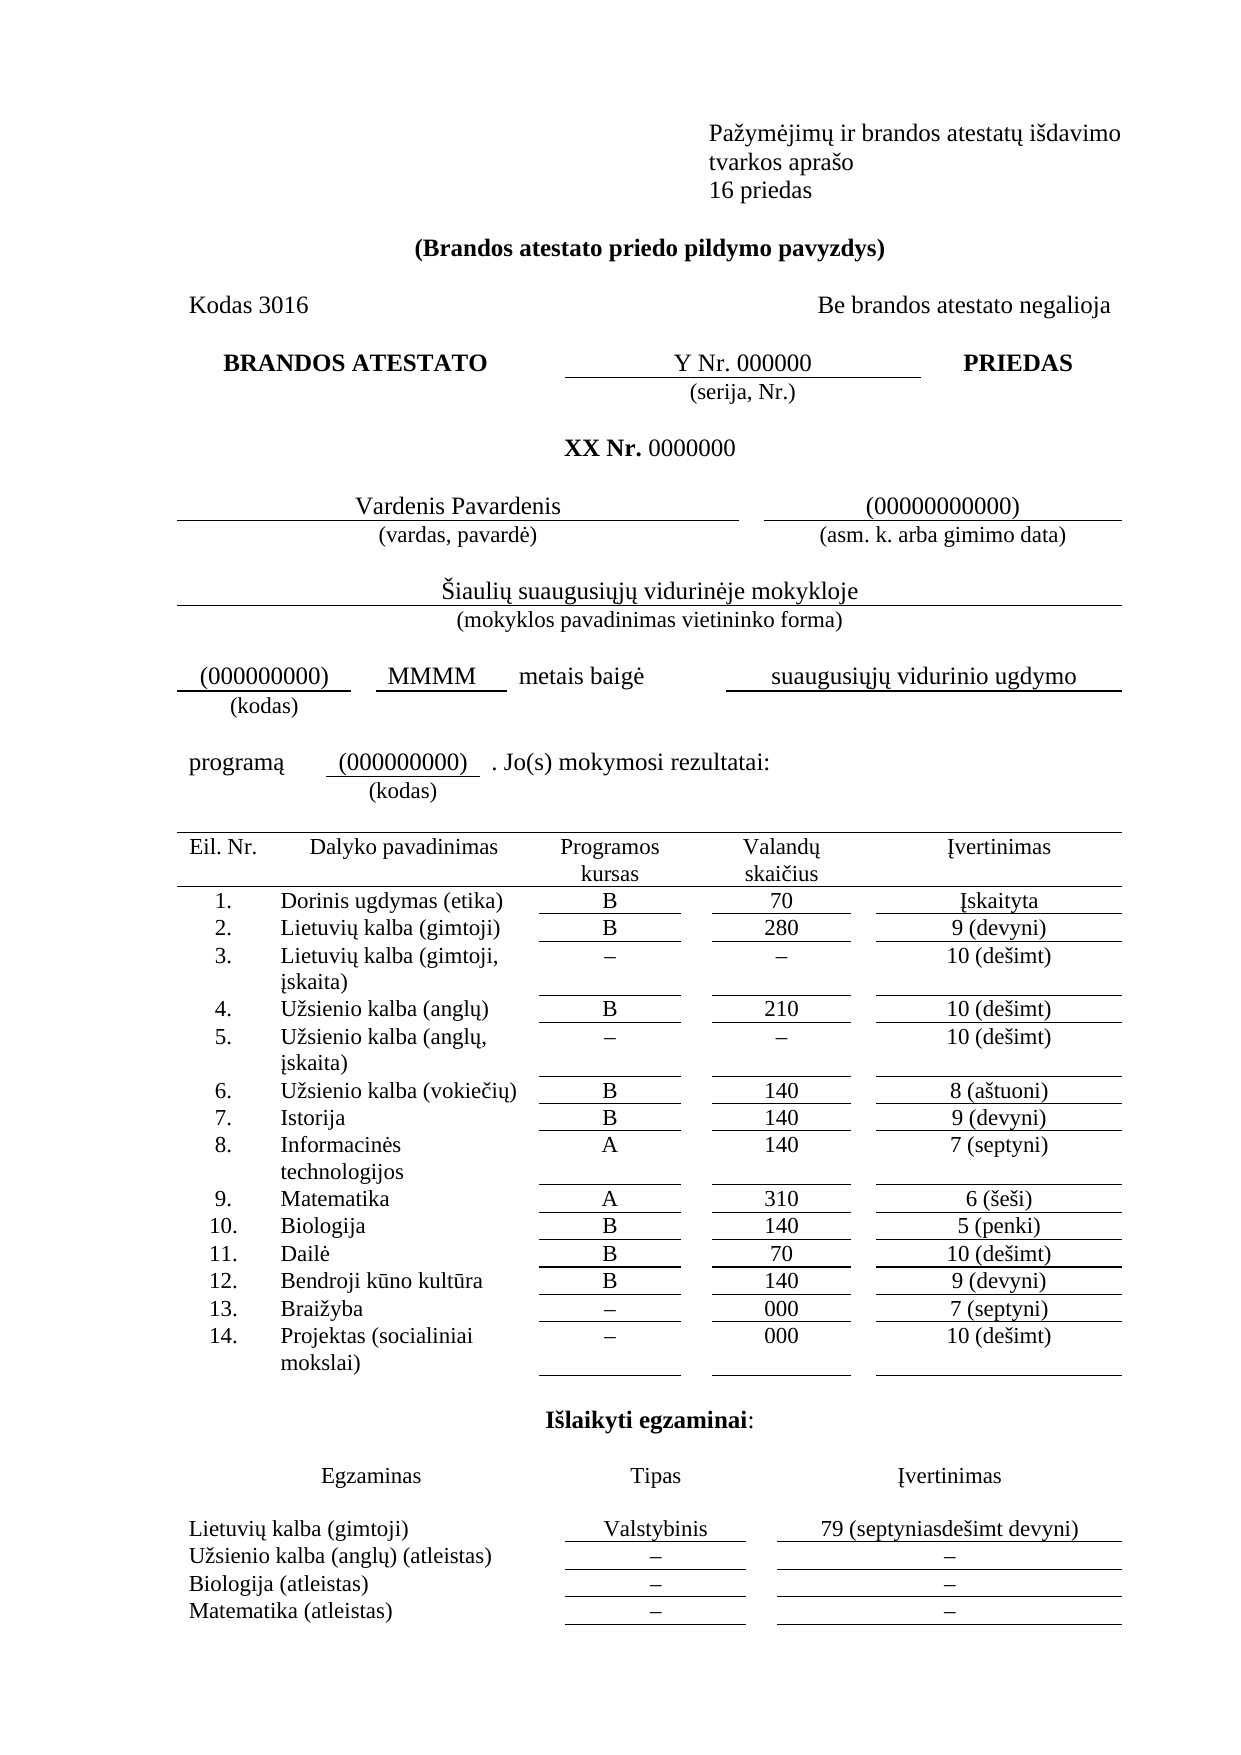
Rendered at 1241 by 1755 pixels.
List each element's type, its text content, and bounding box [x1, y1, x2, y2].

table_cell 140 [712, 1268, 851, 1294]
table_cell Istorija [269, 1103, 538, 1130]
table_header [534, 348, 564, 377]
table_header [921, 348, 952, 377]
table_header Be brandos atestato negalioja [653, 291, 1122, 319]
table_cell B [539, 1104, 681, 1130]
table_cell [681, 1266, 712, 1294]
table_cell – [565, 1570, 746, 1596]
table_cell B [539, 1213, 681, 1239]
table_cell 7 (septyni) [876, 1295, 1122, 1321]
table_cell B [539, 996, 681, 1022]
table_cell [851, 1022, 876, 1076]
table_cell [851, 1103, 876, 1130]
table_cell 70 [712, 887, 851, 913]
table_header Vardenis Pavardenis [177, 491, 738, 520]
text 16 priedas [177, 176, 1122, 204]
table_cell – [539, 1295, 681, 1321]
table_header BRANDOS ATESTATO [177, 348, 533, 377]
table_cell [746, 1515, 777, 1541]
table_cell Bendroji kūno kultūra [269, 1266, 538, 1294]
table_header Valandų skaičius [712, 833, 851, 886]
text XX Nr. 0000000 [177, 433, 1122, 462]
table_cell 13. [177, 1294, 269, 1321]
table_cell [746, 1596, 777, 1623]
table_cell B [539, 1077, 681, 1103]
table_cell [681, 913, 712, 941]
table_cell 2. [177, 913, 269, 941]
table_header Eil. Nr. [177, 833, 269, 886]
text tvarkos aprašo [177, 147, 1122, 176]
table_cell B [539, 1240, 681, 1266]
table_cell – [777, 1570, 1122, 1596]
table_cell (kodas) [326, 777, 480, 803]
table_cell Užsienio kalba (anglų, įskaita) [269, 1022, 538, 1076]
table_cell 10 (dešimt) [876, 996, 1122, 1022]
table_cell 8 (aštuoni) [876, 1077, 1122, 1103]
table_cell 79 (septyniasdešimt devyni) [777, 1515, 1122, 1541]
table_cell 3. [177, 941, 269, 994]
table_header [681, 833, 712, 886]
table_cell [681, 1076, 712, 1103]
table_header (000000000) [177, 661, 351, 690]
table_cell [746, 1569, 777, 1596]
table_cell 1. [177, 887, 269, 913]
table_cell Braižyba [269, 1294, 538, 1321]
table_header Y Nr. 000000 [565, 348, 921, 377]
table_cell Biologija (atleistas) [177, 1569, 565, 1596]
table_cell (asm. k. arba gimimo data) [764, 521, 1122, 548]
table_cell 10 (dešimt) [876, 1322, 1122, 1375]
table_cell [851, 941, 876, 994]
table_cell – [539, 1023, 681, 1076]
table_cell Dorinis ugdymas (etika) [269, 887, 538, 913]
table_cell [851, 1266, 876, 1294]
table_cell 9 (devyni) [876, 1268, 1122, 1294]
table_cell 280 [712, 914, 851, 941]
table_cell 210 [712, 996, 851, 1022]
table_cell 10 (dešimt) [876, 1023, 1122, 1076]
table_header [701, 661, 726, 690]
table_cell B [539, 1268, 681, 1294]
table_header [851, 833, 876, 886]
table_cell [726, 692, 1122, 718]
table_cell [681, 1239, 712, 1266]
table_cell Biologija [269, 1212, 538, 1239]
table_cell [851, 995, 876, 1022]
table_cell [681, 1212, 712, 1239]
table_cell – [777, 1597, 1122, 1623]
table_cell [739, 520, 763, 548]
table_cell Matematika (atleistas) [177, 1596, 565, 1623]
table_cell 9 (devyni) [876, 1104, 1122, 1130]
table_cell [534, 377, 564, 405]
table_header Įvertinimas [876, 833, 1122, 886]
table_cell (serija, Nr.) [565, 378, 921, 405]
table_cell Dailė [269, 1239, 538, 1266]
table_header metais baigė [507, 661, 701, 690]
table_cell B [539, 914, 681, 941]
text (mokyklos pavadinimas vietininko forma) [177, 606, 1122, 633]
table_cell 7 (septyni) [876, 1131, 1122, 1184]
table_cell [681, 1022, 712, 1076]
table_cell [851, 1294, 876, 1321]
table_cell [177, 776, 326, 803]
table_cell – [777, 1542, 1122, 1569]
table_cell 5. [177, 1022, 269, 1076]
table_cell 10. [177, 1212, 269, 1239]
table_cell – [565, 1542, 746, 1569]
table_cell A [539, 1185, 681, 1212]
table_header . Jo(s) mokymosi rezultatai: [480, 747, 1122, 776]
table_header (00000000000) [764, 491, 1122, 520]
table_cell 12. [177, 1266, 269, 1294]
table_cell [851, 887, 876, 913]
table_header Šiaulių suaugusiųjų vidurinėje mokykloje [177, 576, 1122, 605]
table_header Įvertinimas [777, 1462, 1122, 1515]
table_cell Matematika [269, 1184, 538, 1212]
table_cell [851, 1321, 876, 1375]
table_cell – [539, 1322, 681, 1375]
table_cell [851, 1239, 876, 1266]
table_cell (vardas, pavardė) [177, 521, 738, 548]
table_header PRIEDAS [952, 348, 1122, 377]
table_cell Valstybinis [565, 1515, 746, 1541]
table_cell [851, 1130, 876, 1184]
table_header suaugusiųjų vidurinio ugdymo [726, 661, 1122, 690]
table_cell [681, 1130, 712, 1184]
table_cell 4. [177, 995, 269, 1022]
table_header MMMM [376, 661, 507, 690]
table_cell Lietuvių kalba (gimtoji, įskaita) [269, 941, 538, 994]
table_cell 8. [177, 1130, 269, 1184]
table_cell 140 [712, 1104, 851, 1130]
table_cell 14. [177, 1321, 269, 1375]
table_header [739, 491, 763, 520]
table_cell [351, 690, 376, 718]
table_cell [746, 1541, 777, 1569]
table_cell 10 (dešimt) [876, 942, 1122, 994]
table_cell 000 [712, 1295, 851, 1321]
table_cell [851, 1076, 876, 1103]
table_cell [376, 692, 507, 718]
table_header (000000000) [326, 747, 480, 776]
table_cell Užsienio kalba (vokiečių) [269, 1076, 538, 1103]
table_cell – [565, 1597, 746, 1623]
table_cell 000 [712, 1322, 851, 1375]
table_cell (kodas) [177, 692, 351, 718]
table_cell [851, 1184, 876, 1212]
table_cell Projektas (socialiniai mokslai) [269, 1321, 538, 1375]
table_header Kodas 3016 [177, 291, 653, 319]
table_header Tipas [565, 1462, 746, 1515]
table_cell [681, 1103, 712, 1130]
table_cell [177, 377, 533, 405]
table_header [746, 1462, 777, 1515]
text Pažymėjimų ir brandos atestatų išdavimo [177, 118, 1122, 147]
table_cell [681, 995, 712, 1022]
table_cell [701, 690, 726, 718]
table_cell 140 [712, 1131, 851, 1184]
table_cell Lietuvių kalba (gimtoji) [177, 1515, 565, 1541]
table_cell [681, 1321, 712, 1375]
table_cell [507, 690, 701, 718]
table_cell B [539, 887, 681, 913]
table_header programą [177, 747, 326, 776]
table_cell Įskaityta [876, 887, 1122, 913]
table_cell 310 [712, 1185, 851, 1212]
table_cell – [712, 942, 851, 994]
table_cell [681, 887, 712, 913]
table_cell 140 [712, 1213, 851, 1239]
table_cell 9. [177, 1184, 269, 1212]
table_cell Lietuvių kalba (gimtoji) [269, 913, 538, 941]
table_cell 6 (šeši) [876, 1185, 1122, 1212]
table_cell [851, 913, 876, 941]
table_header Egzaminas [177, 1462, 565, 1515]
table_cell Informacinės technologijos [269, 1130, 538, 1184]
table_cell Užsienio kalba (anglų) [269, 995, 538, 1022]
table_cell [921, 377, 952, 405]
table_cell 11. [177, 1239, 269, 1266]
table_cell 7. [177, 1103, 269, 1130]
table_cell [851, 1212, 876, 1239]
table_cell 5 (penki) [876, 1213, 1122, 1239]
table_cell [480, 776, 1122, 803]
table_cell [681, 1184, 712, 1212]
table_cell 9 (devyni) [876, 914, 1122, 941]
table_header Programos kursas [539, 833, 681, 886]
table_cell [952, 377, 1122, 405]
table_cell 10 (dešimt) [876, 1240, 1122, 1266]
table_cell – [712, 1023, 851, 1076]
table_cell A [539, 1131, 681, 1184]
table_header [351, 661, 376, 690]
table_cell Užsienio kalba (anglų) (atleistas) [177, 1541, 565, 1569]
table_header Dalyko pavadinimas [269, 833, 538, 886]
table_cell [681, 1294, 712, 1321]
table_cell 6. [177, 1076, 269, 1103]
table_cell 70 [712, 1240, 851, 1266]
table_cell – [539, 942, 681, 994]
text Išlaikyti egzaminai: [177, 1405, 1122, 1433]
table_cell 140 [712, 1077, 851, 1103]
text (Brandos atestato priedo pildymo pavyzdys) [177, 233, 1122, 262]
table_cell [681, 941, 712, 994]
